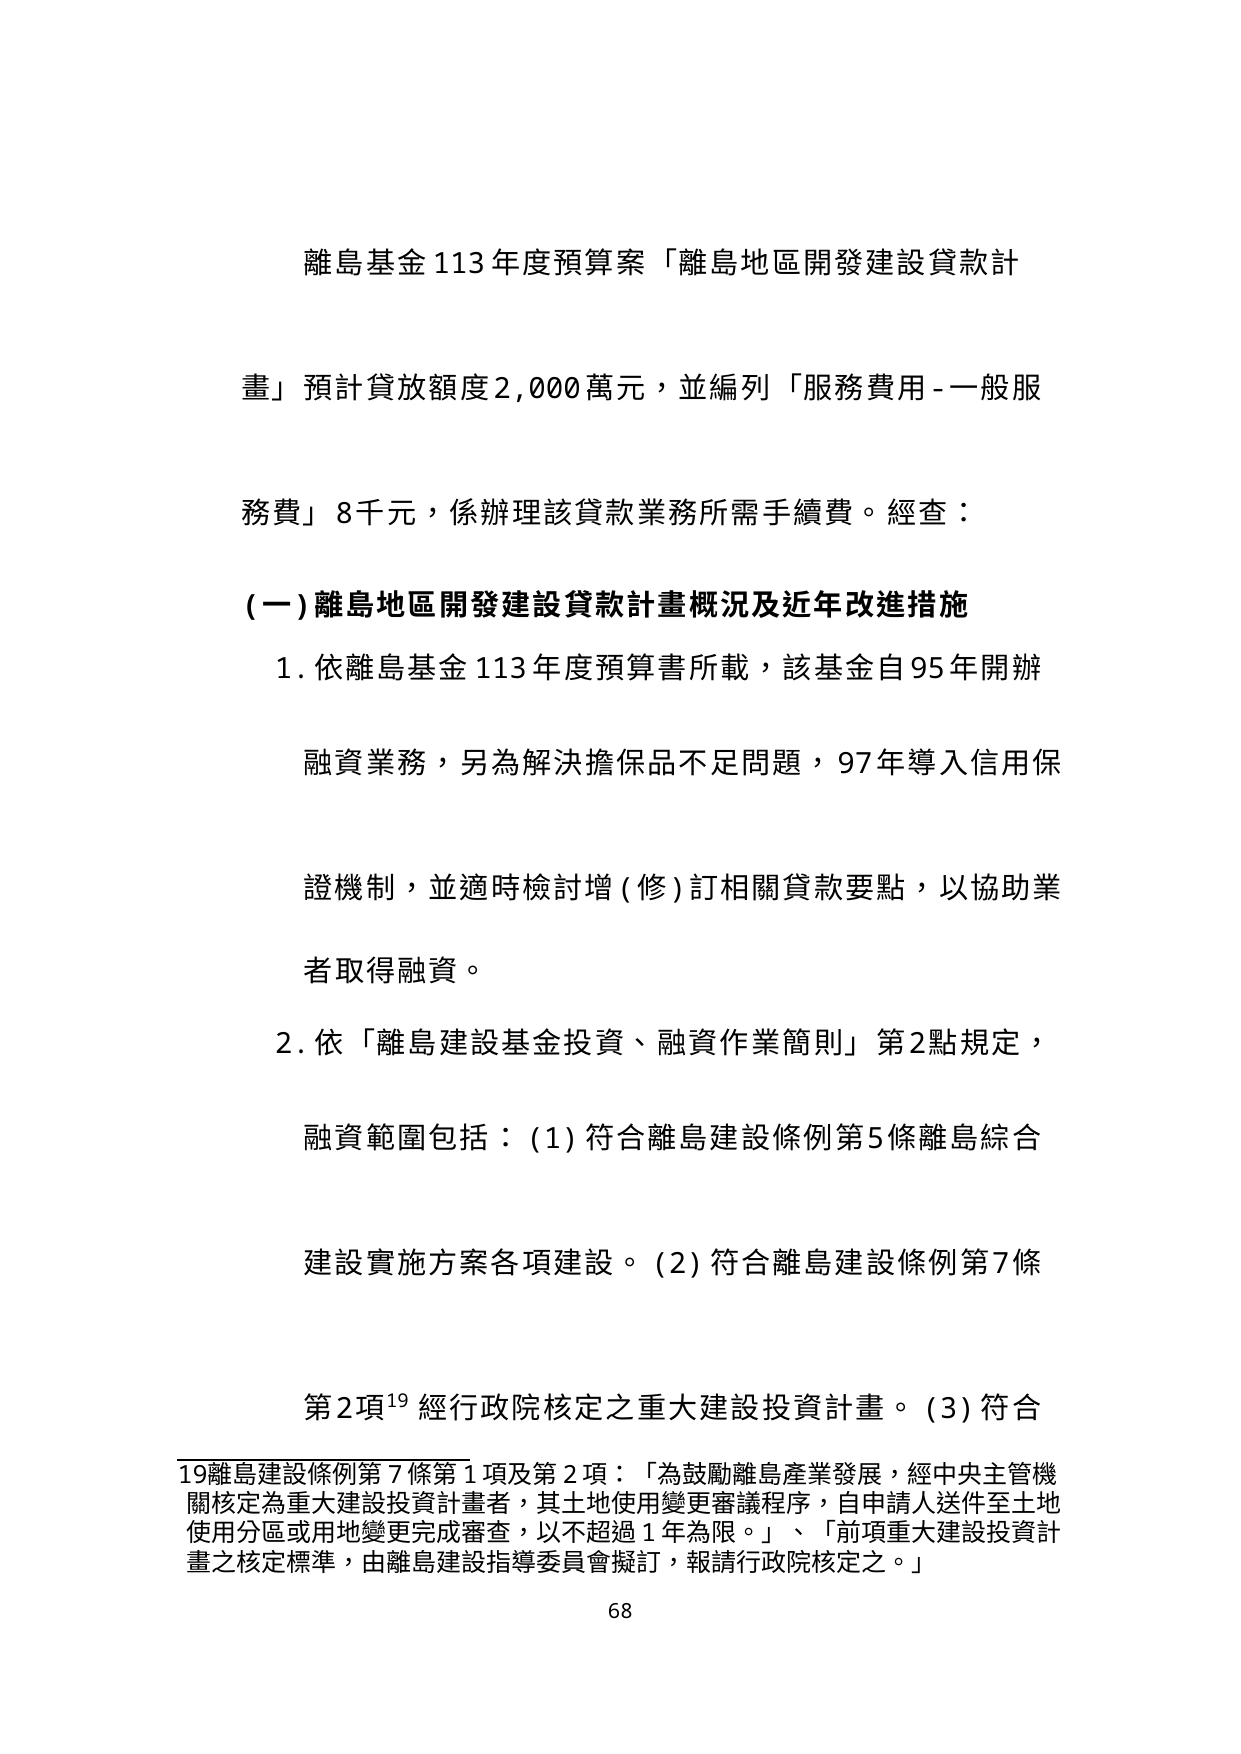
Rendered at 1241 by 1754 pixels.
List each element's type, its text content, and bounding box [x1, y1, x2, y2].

text (一)離島地區開發建設貸款計畫概況及近年改進措施 [236, 552, 1063, 615]
text 離島建設條例第7條第1項及第2項：「為鼓勵離島產業發展，經中央主管機關核定為重大建設投資計畫者，其土地使用變更審議程序，自申請人送件至土地使用分區或用地變更完成審查，以不超過1年為限。」、「前項重大建設投資計畫之核定標準，由離島建設指導委員會擬訂，報請行政院核定之。」 [177, 1460, 1063, 1577]
text 1.依離島基金113年度預算書所載，該基金自95年開辦融資業務，另為解決擔保品不足問題，97年導入信用保證機制，並適時檢討增(修)訂相關貸款要點，以協助業者取得融資。 [266, 615, 1063, 990]
text 離島基金113年度預算案「離島地區開發建設貸款計畫」預計貸放額度2,000萬元，並編列「服務費用-一般服務費」8千元，係辦理該貸款業務所需手續費。經查： [236, 177, 1063, 552]
text 2.依「離島建設基金投資、融資作業簡則」第2點規定，融資範圍包括：(1)符合離島建設條例第5條離島綜合建設實施方案各項建設。(2)符合離島建設條例第7條第2項經行政院核定之重大建設投資計畫。(3)符合 [266, 990, 1063, 1427]
